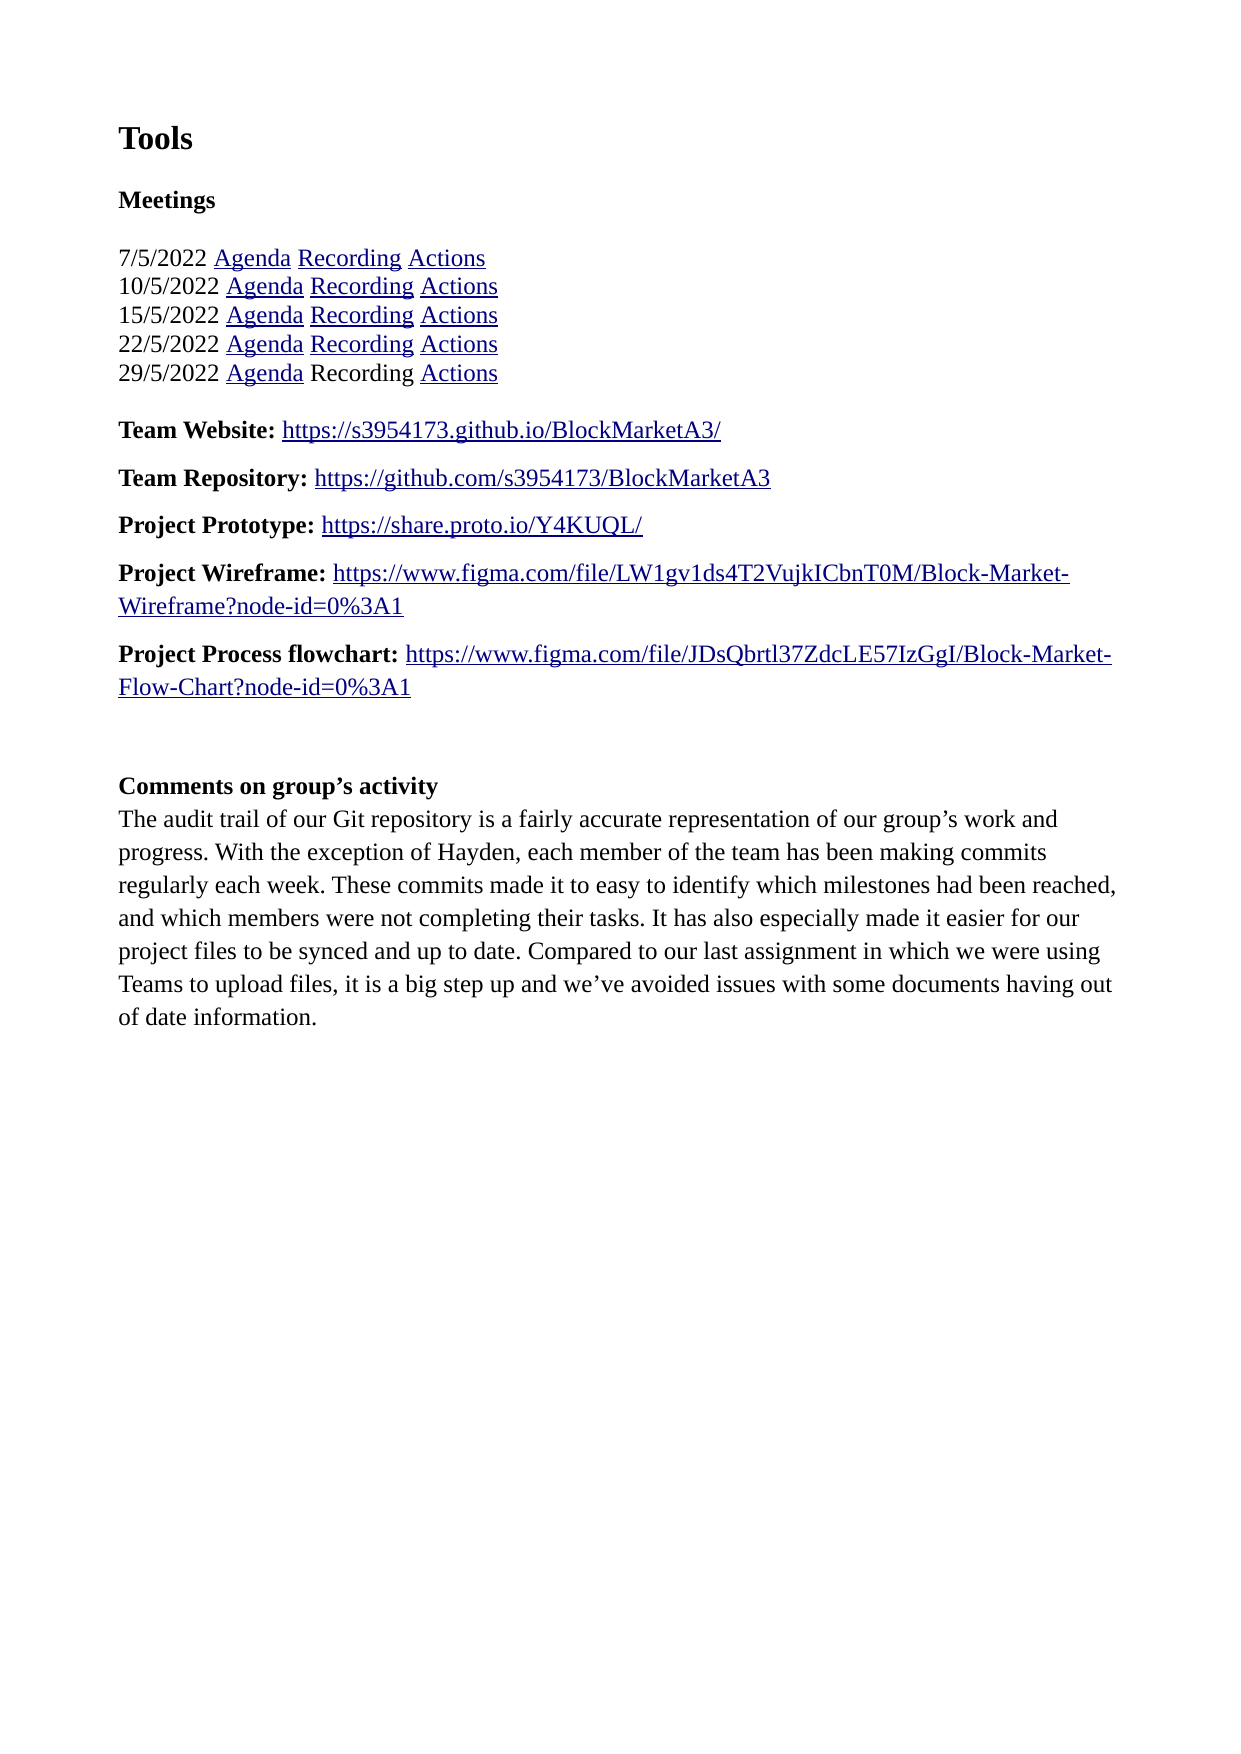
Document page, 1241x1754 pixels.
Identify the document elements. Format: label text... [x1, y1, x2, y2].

text Team Website: https://s3954173.github.io/BlockMarketA3/ [118, 415, 1122, 444]
text Team Repository: https://github.com/s3954173/BlockMarketA3 [118, 463, 1122, 492]
text Project Process flowchart: https://www.figma.com/file/JDsQbrtl37ZdcLE57IzGgI/Block-Market-Flow-Chart?node-id=0%3A1 [118, 639, 1122, 700]
text The audit trail of our Git repository is a fairly accurate representation of our group’s work and progress. With the exception of Hayden, each member of the team has been making commits regularly each week. These commits made it to easy to identify which milestones had been reached, and which members were not completing their tasks. It has also especially made it easier for our project files to be synced and up to date. Compared to our last assignment in which we were using Teams to upload files, it is a big step up and we’ve avoided issues with some documents having out of date information. [118, 804, 1122, 1031]
text 15/5/2022 Agenda Recording Actions [118, 300, 1122, 329]
text Tools [118, 118, 1122, 156]
text Project Wireframe: https://www.figma.com/file/LW1gv1ds4T2VujkICbnT0M/Block-Market-Wireframe?node-id=0%3A1 [118, 558, 1122, 620]
text Meetings [118, 185, 1122, 214]
text 10/5/2022 Agenda Recording Actions [118, 271, 1122, 300]
text Project Prototype: https://share.proto.io/Y4KUQL/ [118, 510, 1122, 539]
text 29/5/2022 Agenda Recording Actions [118, 358, 1122, 386]
text 7/5/2022 Agenda Recording Actions [118, 243, 1122, 271]
text 22/5/2022 Agenda Recording Actions [118, 329, 1122, 358]
text Comments on group’s activity [118, 771, 1122, 799]
